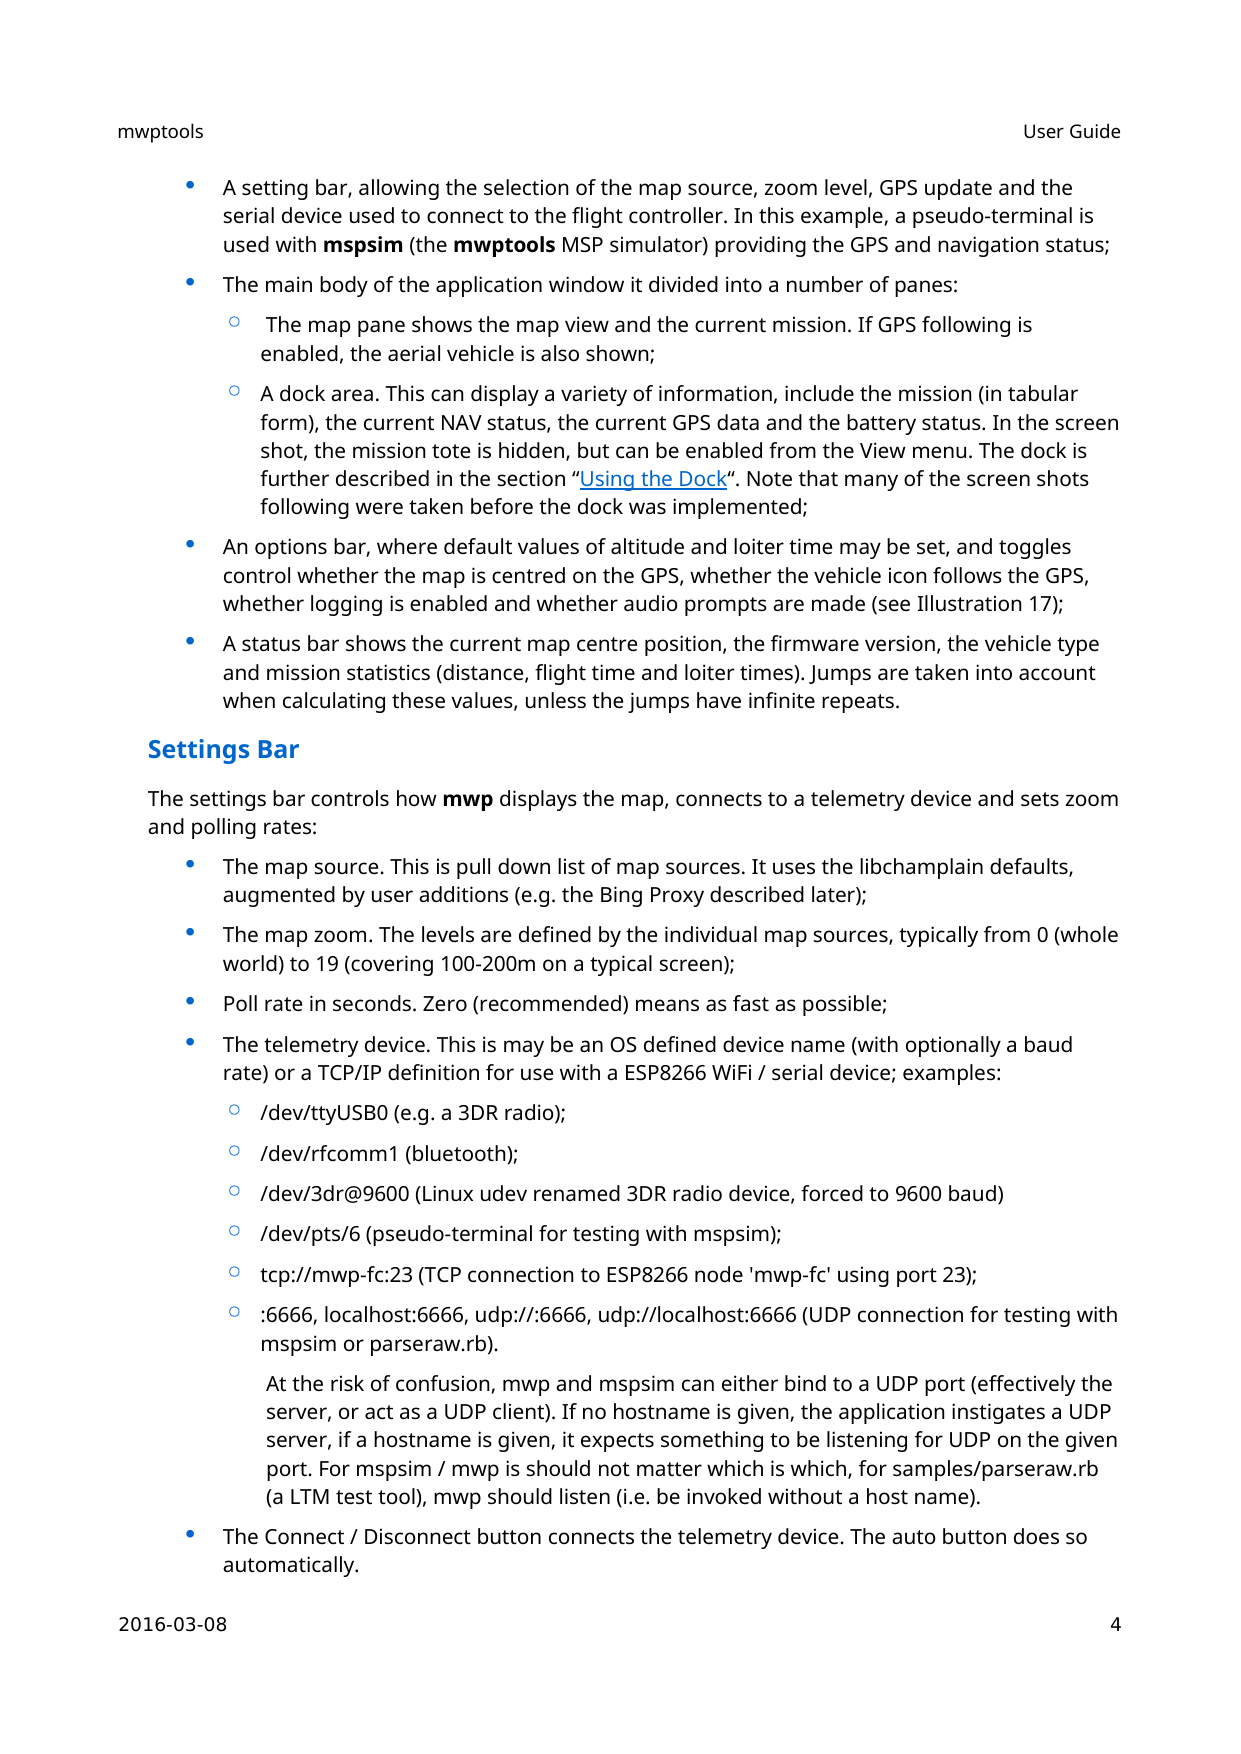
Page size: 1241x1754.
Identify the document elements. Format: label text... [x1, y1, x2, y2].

list Poll rate in seconds. Zero (recommended) means as fast as possible; [185, 989, 1122, 1018]
list tcp://mwp-fc:23 (TCP connection to ESP8266 node 'mwp-fc' using port 23); [223, 1260, 1122, 1288]
list :6666, localhost:6666, udp://:6666, udp://localhost:6666 (UDP connection for testing with mspsim or parseraw.rb). [223, 1300, 1122, 1357]
list The map zoom. The levels are defined by the individual map sources, typically from 0 (whole world) to 19 (covering 100-200m on a typical screen); [185, 921, 1122, 977]
list A dock area. This can display a variety of information, include the mission (in tabular form), the current NAV status, the current GPS data and the battery status. In the screen shot, the mission tote is hidden, but can be enabled from the View menu. The dock is further described in the section “Using the Dock“. Note that many of the screen shots following were taken before the dock was implemented; [223, 379, 1122, 521]
list The map pane shows the map view and the current mission. If GPS following is enabled, the aerial vehicle is also shown; [223, 310, 1122, 367]
list The Connect / Disconnect button connects the telemetry device. The auto button does so automatically. [185, 1522, 1122, 1579]
list /dev/pts/6 (pseudo-terminal for testing with mspsim); [223, 1219, 1122, 1248]
list An options bar, where default values of altitude and loiter time may be set, and toggles control whether the map is centred on the GPS, whether the vehicle icon follows the GPS, whether logging is enabled and whether audio prompts are made (see Illustration 17); [185, 532, 1122, 617]
list A status bar shows the current map centre position, the firmware version, the vehicle type and mission statistics (distance, flight time and loiter times). Jumps are taken into account when calculating these values, unless the jumps have infinite repeats. [185, 629, 1122, 714]
list A setting bar, allowing the selection of the map source, zoom level, GPS update and the serial device used to connect to the flight controller. In this example, a pseudo-terminal is used with mspsim (the mwptools MSP simulator) providing the GPS and navigation status; [185, 173, 1122, 258]
list /dev/rfcomm1 (bluetooth); [223, 1139, 1122, 1167]
list The telemetry device. This is may be an OS defined device name (with optionally a baud rate) or a TCP/IP definition for use with a ESP8266 WiFi / serial device; examples: [185, 1030, 1122, 1086]
list At the risk of confusion, mwp and mspsim can either bind to a UDP port (effectively the server, or act as a UDP client). If no hostname is given, the application instigates a UDP server, if a hostname is given, it expects something to be listening for UDP on the given port. For mspsim / mwp is should not matter which is which, for samples/parseraw.rb (a LTM test tool), mwp should listen (i.e. be invoked without a host name). [266, 1369, 1122, 1510]
text The settings bar controls how mwp displays the map, connects to a telemetry device and sets zoom and polling rates: [148, 784, 1122, 840]
list The main body of the application window it divided into a number of panes: [185, 270, 1122, 298]
list /dev/3dr@9600 (Linux udev renamed 3DR radio device, forced to 9600 baud) [223, 1179, 1122, 1208]
list /dev/ttyUSB0 (e.g. a 3DR radio); [223, 1098, 1122, 1127]
list The map source. This is pull down list of map sources. It uses the libchamplain defaults, augmented by user additions (e.g. the Bing Proxy described later); [185, 852, 1122, 909]
subtitle Settings Bar [148, 732, 1122, 766]
